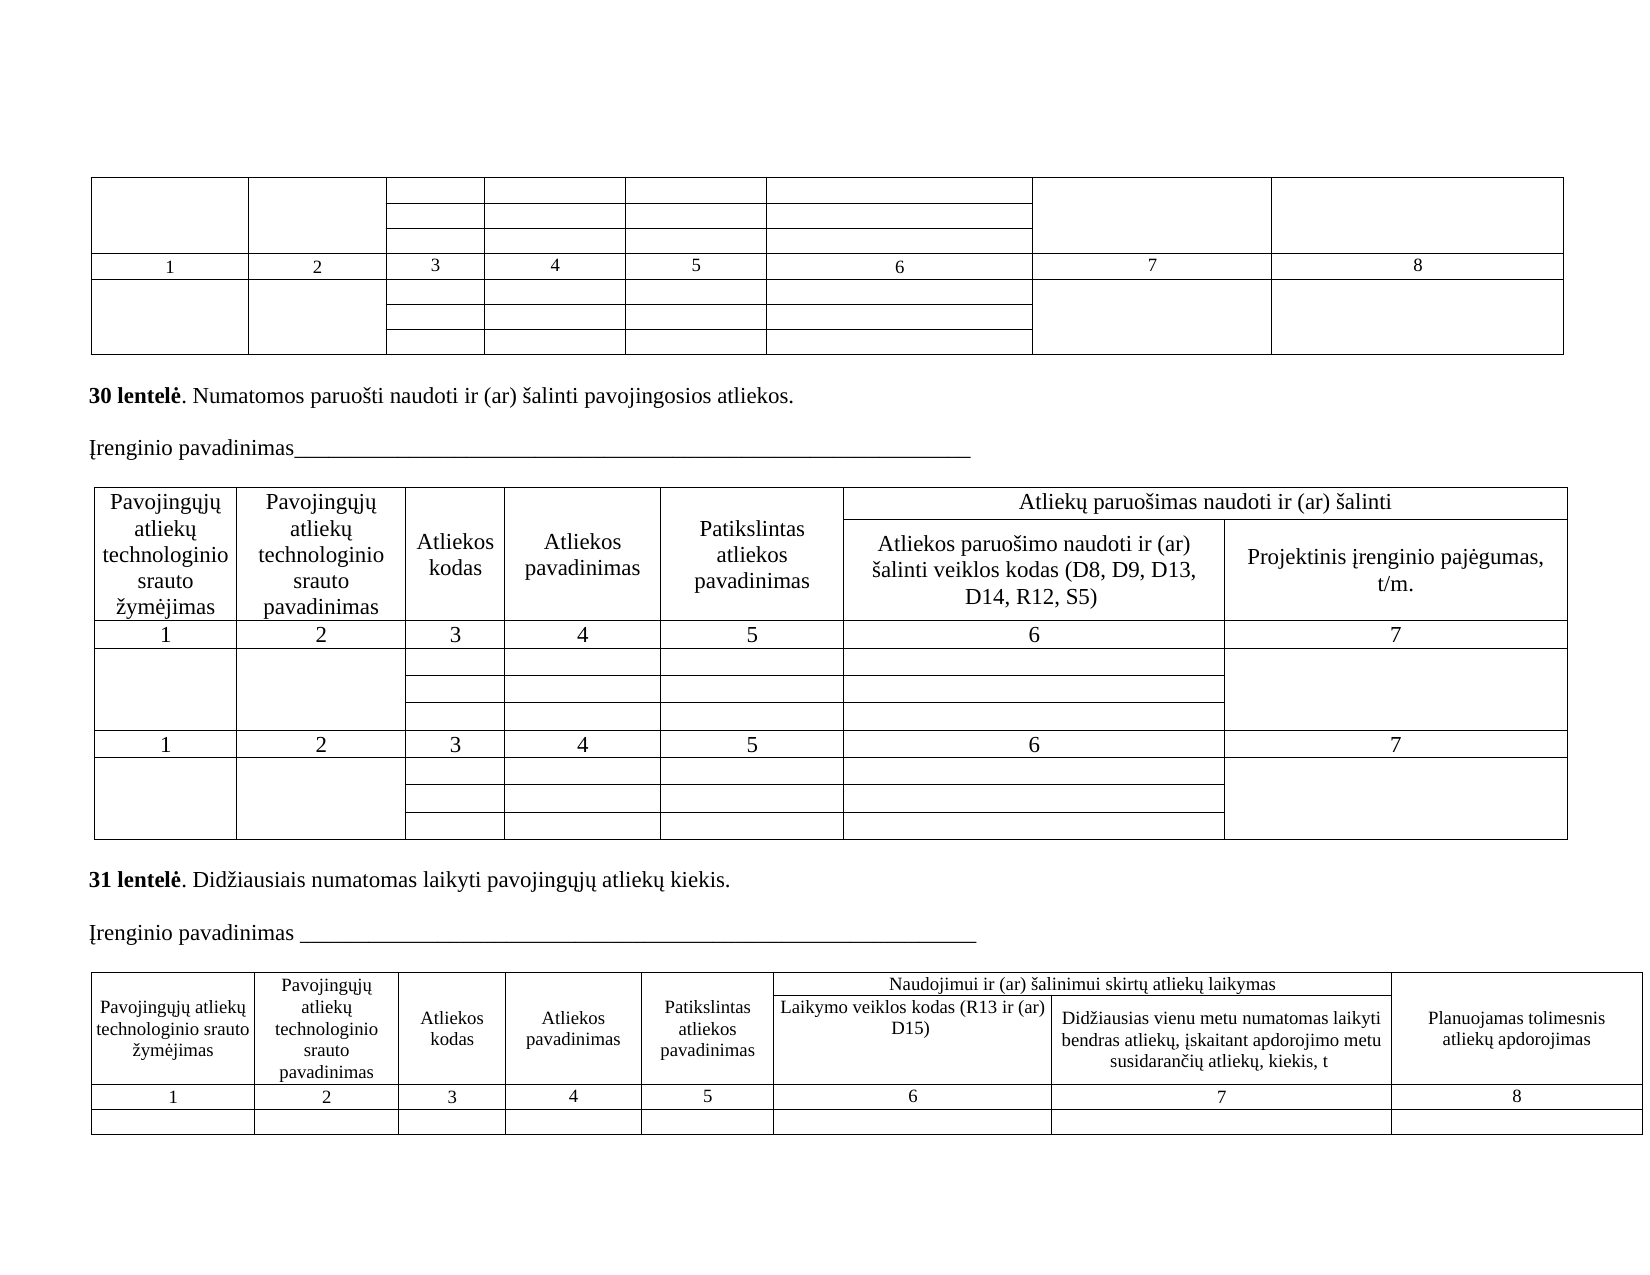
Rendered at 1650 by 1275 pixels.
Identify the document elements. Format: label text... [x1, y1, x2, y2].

table_header Atliekos pavadinimas [506, 973, 641, 1084]
table_cell [844, 758, 1224, 784]
table_cell [1052, 1110, 1391, 1134]
table_cell [95, 649, 236, 729]
table_cell [626, 204, 766, 228]
table_cell 2 [237, 621, 405, 647]
table_cell 7 [1225, 731, 1567, 757]
table_cell [1033, 178, 1271, 253]
table_cell [237, 758, 405, 839]
text Įrenginio pavadinimas  [89, 919, 1561, 946]
table_cell [1392, 1110, 1642, 1134]
table_cell 5 [626, 254, 766, 278]
table_cell [1272, 178, 1563, 253]
table_cell [406, 676, 504, 702]
table_cell [844, 785, 1224, 812]
table_cell Atliekos paruošimo naudoti ir (ar) šalinti veiklos kodas (D8, D9, D13, D14, R12, S5) [844, 520, 1224, 620]
table_cell [506, 1110, 641, 1134]
table_cell [767, 229, 1032, 253]
table_cell Projektinis įrenginio pajėgumas, t/m. [1225, 520, 1567, 620]
table_cell 5 [661, 731, 843, 757]
table_cell [406, 703, 504, 729]
table_cell [661, 676, 843, 702]
table_cell [485, 330, 625, 354]
table_header Atliekų paruošimas naudoti ir (ar) šalinti [844, 488, 1567, 518]
table_cell [661, 785, 843, 812]
table_cell [767, 305, 1032, 329]
table_header Patikslintas atliekos pavadinimas [642, 973, 773, 1084]
table_cell 2 [249, 254, 386, 278]
text 30 lentelė. Numatomos paruošti naudoti ir (ar) šalinti pavojingosios atliekos. [89, 382, 1561, 408]
table_cell [626, 330, 766, 354]
table_cell 4 [485, 254, 625, 278]
table_cell 1 [92, 1085, 254, 1109]
table_header Pavojingųjų atliekų technologinio srauto pavadinimas [237, 488, 405, 620]
table_cell 2 [255, 1085, 398, 1109]
table_cell 3 [387, 254, 484, 278]
table_cell 8 [1272, 254, 1563, 278]
table_cell [767, 280, 1032, 304]
table_cell 4 [505, 731, 660, 757]
table_header Atliekos kodas [406, 488, 504, 620]
table_cell [1225, 649, 1567, 729]
table_cell [92, 178, 248, 253]
table_cell [844, 649, 1224, 675]
table_cell [92, 280, 248, 354]
table_header Atliekos pavadinimas [505, 488, 660, 620]
table_cell 6 [844, 731, 1224, 757]
table_cell [1225, 758, 1567, 839]
table_cell 6 [774, 1085, 1051, 1109]
table_cell 3 [406, 621, 504, 647]
table_cell 7 [1033, 254, 1271, 278]
table_cell [387, 204, 484, 228]
table_cell 5 [661, 621, 843, 647]
table_cell 8 [1392, 1085, 1642, 1109]
table_cell [661, 703, 843, 729]
table_cell 7 [1225, 621, 1567, 647]
table_cell 1 [95, 731, 236, 757]
table_cell [505, 758, 660, 784]
table_cell [485, 204, 625, 228]
table_cell [661, 649, 843, 675]
table_cell 3 [406, 731, 504, 757]
table_cell [767, 178, 1032, 202]
table_cell [399, 1110, 505, 1134]
table_cell [626, 229, 766, 253]
table_cell [774, 1110, 1051, 1134]
table_cell [406, 758, 504, 784]
table_cell [485, 229, 625, 253]
table_header Planuojamas tolimesnis atliekų apdorojimas [1392, 973, 1642, 1084]
table_cell [1272, 280, 1563, 354]
table_cell [661, 813, 843, 839]
table_cell [237, 649, 405, 729]
table_cell [92, 1110, 254, 1134]
table_header Pavojingųjų atliekų technologinio srauto pavadinimas [255, 973, 398, 1084]
table_cell [1033, 280, 1271, 354]
table_cell [844, 813, 1224, 839]
table_cell [406, 785, 504, 812]
table_cell [387, 305, 484, 329]
table_cell 4 [505, 621, 660, 647]
table_header Patikslintas atliekos pavadinimas [661, 488, 843, 620]
table_cell [387, 178, 484, 202]
table_cell 1 [92, 254, 248, 278]
table_cell [626, 178, 766, 202]
table_cell [387, 330, 484, 354]
table_cell [767, 330, 1032, 354]
table_cell [505, 676, 660, 702]
table_cell [406, 649, 504, 675]
table_cell [844, 703, 1224, 729]
table_header Atliekos kodas [399, 973, 505, 1084]
table_cell [249, 280, 386, 354]
table_cell 7 [1052, 1085, 1391, 1109]
table_cell [505, 785, 660, 812]
table_cell [485, 280, 625, 304]
table_cell [642, 1110, 773, 1134]
table_header Pavojingųjų atliekų technologinio srauto žymėjimas [95, 488, 236, 620]
table_cell 4 [506, 1085, 641, 1109]
table_cell Didžiausias vienu metu numatomas laikyti bendras atliekų, įskaitant apdorojimo metu susidarančių atliekų, kiekis, t [1052, 996, 1391, 1084]
table_cell 6 [844, 621, 1224, 647]
table_cell [844, 676, 1224, 702]
table_cell [505, 649, 660, 675]
table_header Pavojingųjų atliekų technologinio srauto žymėjimas [92, 973, 254, 1084]
text 31 lentelė. Didžiausiais numatomas laikyti pavojingųjų atliekų kiekis. [89, 867, 1561, 893]
table_cell [249, 178, 386, 253]
table_cell [505, 813, 660, 839]
table_cell 1 [95, 621, 236, 647]
table_cell [387, 229, 484, 253]
table_cell [626, 280, 766, 304]
table_cell [387, 280, 484, 304]
table_cell [626, 305, 766, 329]
table_cell 3 [399, 1085, 505, 1109]
table_cell [505, 703, 660, 729]
table_cell [406, 813, 504, 839]
table_cell [485, 305, 625, 329]
table_cell [255, 1110, 398, 1134]
table_cell 5 [642, 1085, 773, 1109]
table_cell Laikymo veiklos kodas (R13 ir (ar) D15) [774, 996, 1051, 1084]
table_cell [661, 758, 843, 784]
table_cell 2 [237, 731, 405, 757]
table_cell [767, 204, 1032, 228]
table_cell [485, 178, 625, 202]
text Įrenginio pavadinimas [89, 434, 1561, 461]
table_cell 6 [767, 254, 1032, 278]
table_cell [95, 758, 236, 839]
table_header Naudojimui ir (ar) šalinimui skirtų atliekų laikymas [774, 973, 1391, 994]
